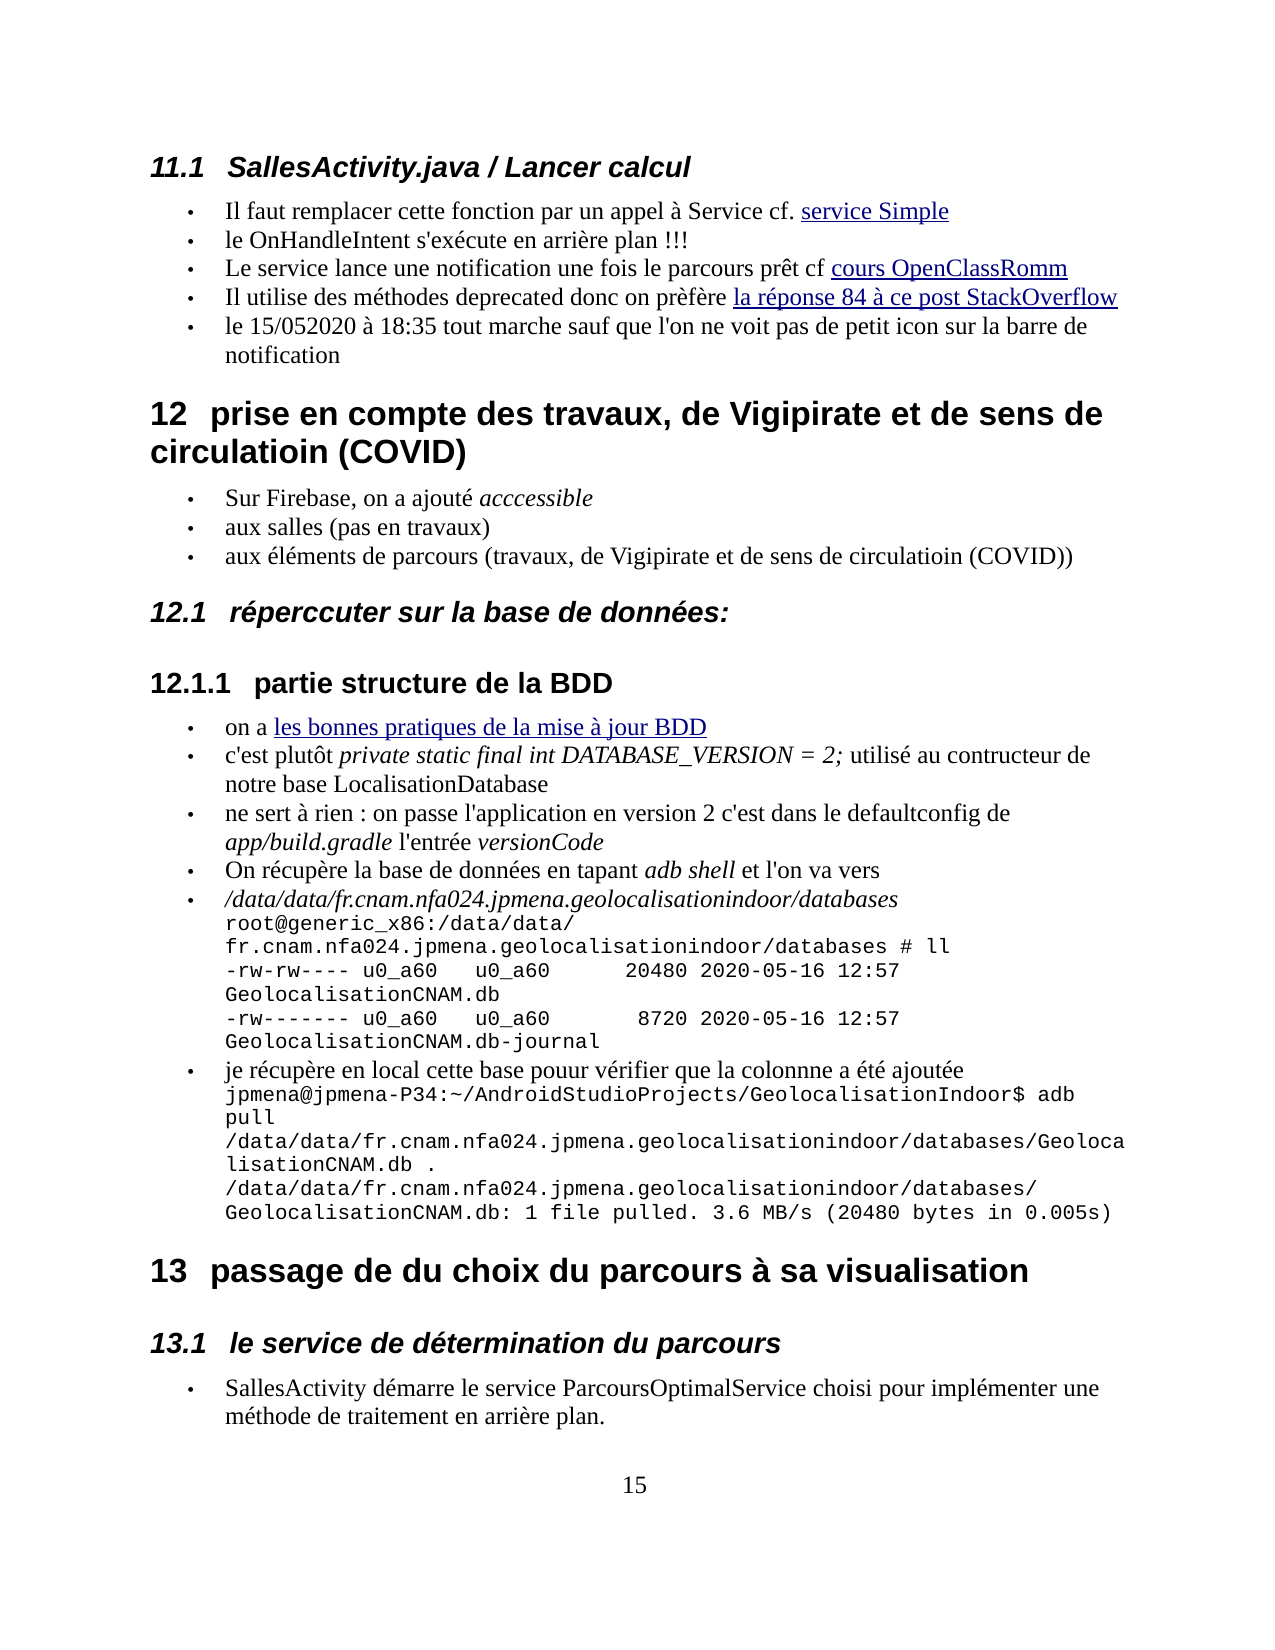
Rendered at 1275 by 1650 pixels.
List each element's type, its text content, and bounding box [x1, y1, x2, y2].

list -rw-rw---- u0_a60 u0_a60 20480 2020-05-16 12:57 GeolocalisationCNAM.db [187, 960, 1125, 1007]
list Le service lance une notification une fois le parcours prêt cf cours OpenClassRomm [187, 253, 1125, 282]
subtitle passage de du choix du parcours à sa visualisation [150, 1250, 1125, 1289]
subtitle SallesActivity.java / Lancer calcul [150, 150, 1125, 183]
list ne sert à rien : on passe l'application en version 2 c'est dans le defaultconfig de app/build.gradle l'entrée versionCode [187, 798, 1125, 855]
list aux salles (pas en travaux) [187, 512, 1125, 541]
list on a les bonnes pratiques de la mise à jour BDD [187, 712, 1125, 740]
subtitle réperccuter sur la base de données: [150, 594, 1125, 628]
list jpmena@jpmena-P34:~/AndroidStudioProjects/GeolocalisationIndoor$ adb pull /data/data/fr.cnam.nfa024.jpmena.geolocalisationindoor/databases/GeolocalisationCNAM.db . [187, 1083, 1125, 1178]
list c'est plutôt private static final int DATABASE_VERSION = 2; utilisé au contructeur de notre base LocalisationDatabase [187, 740, 1125, 798]
list je récupère en local cette base pouur vérifier que la colonnne a été ajoutée [187, 1055, 1125, 1083]
subtitle le service de détermination du parcours [150, 1327, 1125, 1360]
subtitle prise en compte des travaux, de Vigipirate et de sens de circulatioin (COVID) [150, 393, 1125, 471]
list root@generic_x86:/data/data/fr.cnam.nfa024.jpmena.geolocalisationindoor/databases # ll [187, 913, 1125, 960]
list SallesActivity démarre le service ParcoursOptimalService choisi pour implémenter une méthode de traitement en arrière plan. [187, 1373, 1125, 1430]
subtitle partie structure de la BDD [150, 666, 1125, 699]
list /data/data/fr.cnam.nfa024.jpmena.geolocalisationindoor/databases [187, 884, 1125, 913]
list /data/data/fr.cnam.nfa024.jpmena.geolocalisationindoor/databases/GeolocalisationCNAM.db: 1 file pulled. 3.6 MB/s (20480 bytes in 0.005s) [187, 1178, 1125, 1225]
list le 15/052020 à 18:35 tout marche sauf que l'on ne voit pas de petit icon sur la barre de notification [187, 311, 1125, 368]
list Il faut remplacer cette fonction par un appel à Service cf. service Simple [187, 196, 1125, 225]
list Il utilise des méthodes deprecated donc on prèfère la réponse 84 à ce post StackOverflow [187, 282, 1125, 311]
list -rw------- u0_a60 u0_a60 8720 2020-05-16 12:57 GeolocalisationCNAM.db-journal [187, 1007, 1125, 1055]
list le OnHandleIntent s'exécute en arrière plan !!! [187, 225, 1125, 253]
list Sur Firebase, on a ajouté acccessible [187, 483, 1125, 512]
list On récupère la base de données en tapant adb shell et l'on va vers [187, 855, 1125, 884]
list aux éléments de parcours (travaux, de Vigipirate et de sens de circulatioin (COVID)) [187, 541, 1125, 569]
